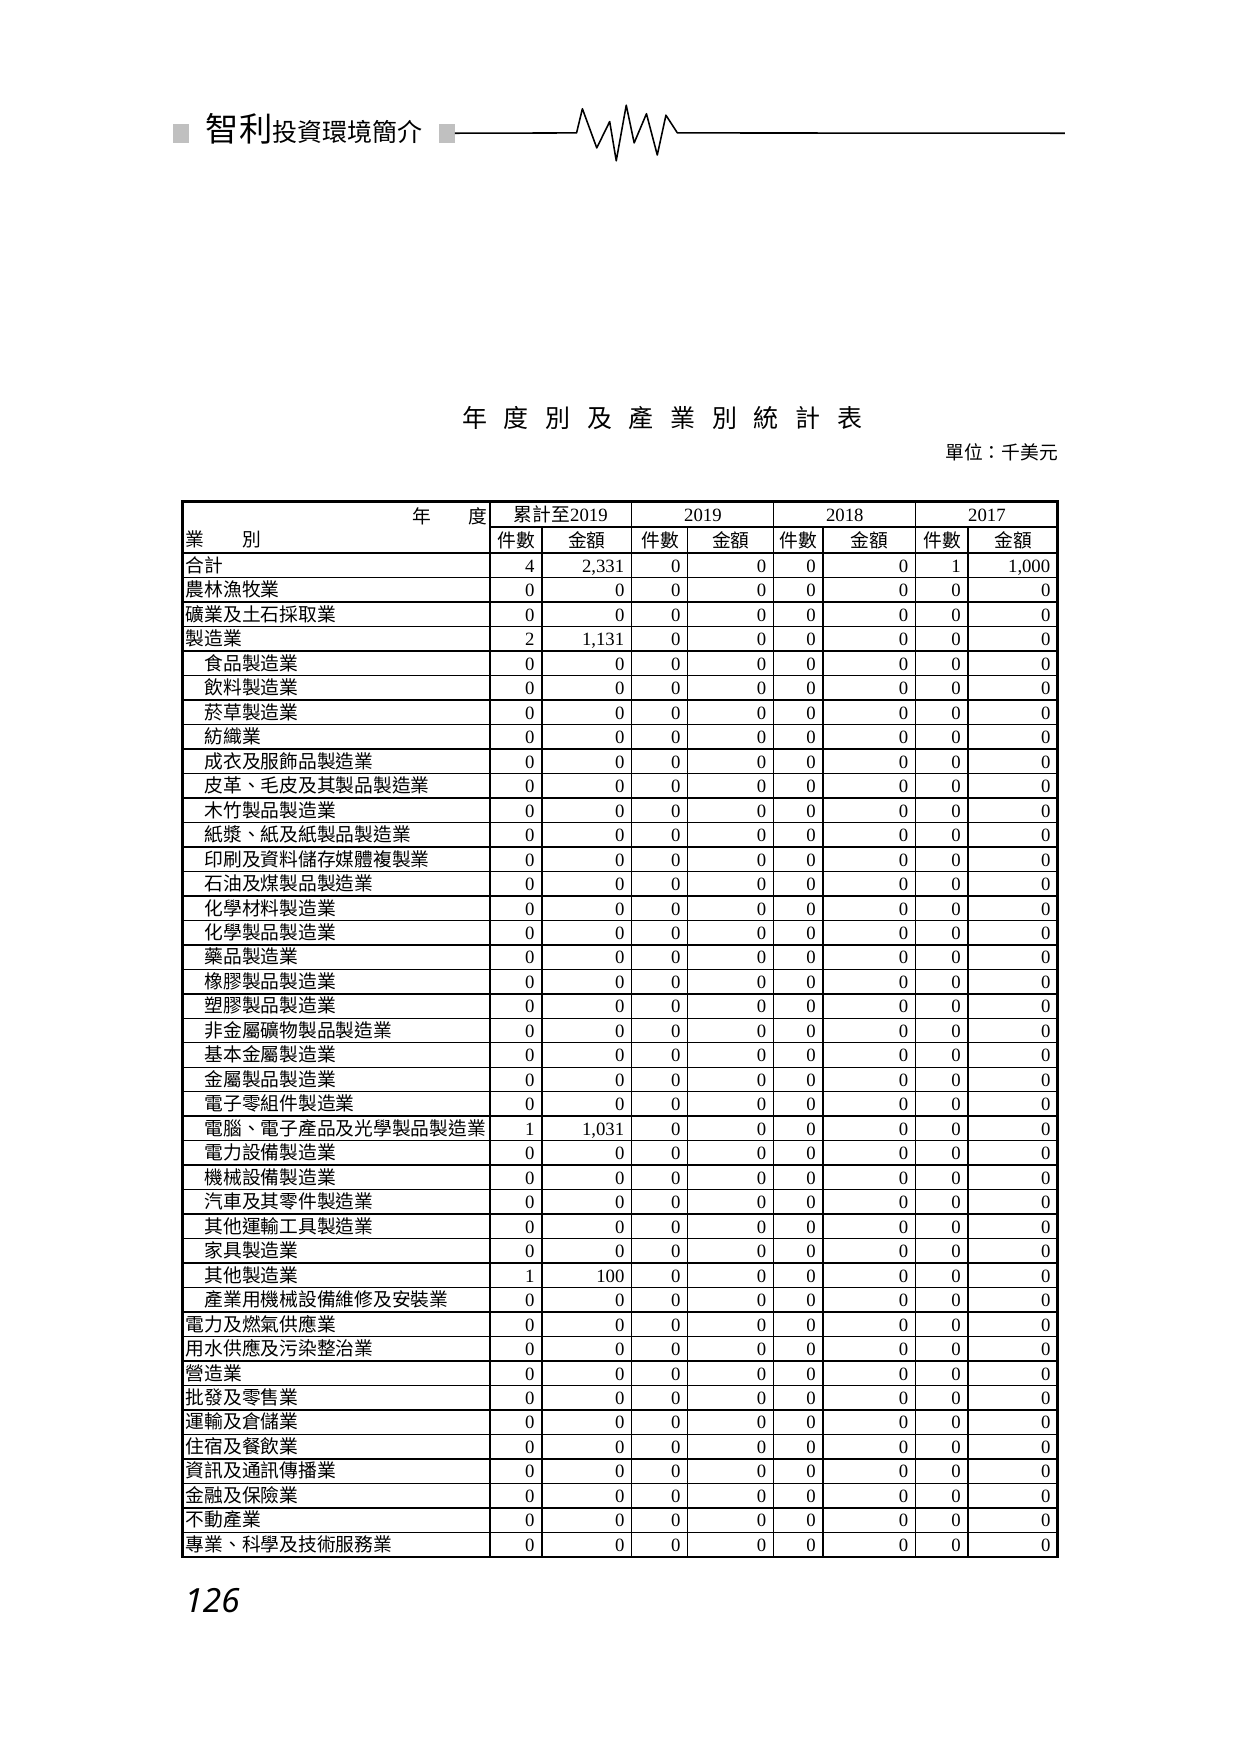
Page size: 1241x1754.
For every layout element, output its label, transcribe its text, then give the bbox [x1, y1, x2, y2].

table_cell 0 [824, 897, 915, 919]
table_cell 0 [969, 823, 1056, 846]
table_cell 飲料製造業 [184, 676, 489, 699]
table_cell 0 [491, 725, 541, 748]
table_cell 其他製造業 [184, 1264, 489, 1287]
table_cell 1 [491, 1117, 541, 1140]
table_cell 0 [824, 603, 915, 626]
table_cell 菸草製造業 [184, 701, 489, 724]
table_cell 0 [969, 1068, 1056, 1091]
text 年度別及產業別統計表 [183, 375, 1058, 438]
table_cell 0 [688, 921, 773, 944]
table_cell 0 [632, 1068, 687, 1091]
table_cell 0 [632, 1239, 687, 1262]
table_cell 營造業 [184, 1362, 489, 1384]
table_cell 0 [774, 1460, 822, 1482]
table_cell 0 [688, 1386, 773, 1409]
table_cell 0 [824, 652, 915, 675]
table_cell 0 [774, 578, 822, 601]
table_cell 0 [969, 725, 1056, 748]
table_cell 0 [774, 1288, 822, 1311]
table_cell 0 [543, 1484, 631, 1507]
table_cell 0 [774, 627, 822, 650]
table_cell 0 [632, 1484, 687, 1507]
table_cell 0 [969, 921, 1056, 944]
table_cell 金額 [969, 528, 1056, 552]
table_cell 0 [824, 1533, 915, 1556]
table_cell 1,031 [543, 1117, 631, 1140]
table_cell 0 [688, 1533, 773, 1556]
table_cell 0 [916, 1141, 967, 1164]
table_cell 電力及燃氣供應業 [184, 1313, 489, 1336]
table_cell 0 [632, 578, 687, 601]
table_cell 0 [543, 799, 631, 822]
table_cell 農林漁牧業 [184, 578, 489, 601]
table_cell 0 [824, 1460, 915, 1482]
table_cell 0 [824, 725, 915, 748]
table_cell 0 [688, 1288, 773, 1311]
table_cell 0 [824, 799, 915, 822]
table_cell 0 [632, 1215, 687, 1238]
table_cell 0 [632, 1460, 687, 1482]
table_cell 金融及保險業 [184, 1484, 489, 1507]
table_cell 0 [916, 652, 967, 675]
table_cell 0 [969, 1386, 1056, 1409]
table_cell 0 [632, 995, 687, 1017]
table_cell 0 [632, 1043, 687, 1066]
table_cell 0 [824, 872, 915, 895]
table_cell 0 [491, 848, 541, 871]
table_cell 0 [824, 1264, 915, 1287]
table_cell 成衣及服飾品製造業 [184, 750, 489, 773]
table_cell 件數 [491, 528, 541, 552]
table_cell 金額 [688, 528, 773, 552]
table_cell 0 [916, 1092, 967, 1115]
table_cell 0 [491, 897, 541, 919]
table_cell 0 [824, 921, 915, 944]
table_cell 0 [969, 1288, 1056, 1311]
table_cell 0 [688, 1092, 773, 1115]
table_cell 皮革、毛皮及其製品製造業 [184, 774, 489, 797]
table_cell 0 [632, 872, 687, 895]
table_cell 0 [688, 1239, 773, 1262]
table_cell 0 [491, 1411, 541, 1433]
table_cell 0 [491, 1533, 541, 1556]
table_cell 0 [688, 1484, 773, 1507]
table_cell 木竹製品製造業 [184, 799, 489, 822]
table_cell 0 [491, 1460, 541, 1482]
table_cell 0 [688, 750, 773, 773]
table_cell 0 [824, 1509, 915, 1531]
table_cell 0 [916, 1386, 967, 1409]
table_cell 0 [916, 578, 967, 601]
table_cell 0 [916, 1068, 967, 1091]
table_cell 0 [632, 1533, 687, 1556]
table_cell 家具製造業 [184, 1239, 489, 1262]
table_cell 0 [543, 1411, 631, 1433]
table_cell 住宿及餐飲業 [184, 1435, 489, 1458]
table_cell 0 [916, 774, 967, 797]
table_cell 0 [916, 1509, 967, 1531]
table_cell 礦業及土石採取業 [184, 603, 489, 626]
table_cell 石油及煤製品製造業 [184, 872, 489, 895]
table_cell 0 [688, 995, 773, 1017]
table_cell 化學材料製造業 [184, 897, 489, 919]
table_cell 0 [969, 1435, 1056, 1458]
table_cell 0 [916, 1215, 967, 1238]
table_cell 0 [632, 725, 687, 748]
text 單位：千美元 [183, 438, 1058, 465]
table_cell 0 [543, 1043, 631, 1066]
table_header 2017 [916, 503, 1056, 526]
table_cell 0 [543, 1215, 631, 1238]
table_cell 0 [824, 1484, 915, 1507]
table_cell 0 [688, 701, 773, 724]
table_cell 0 [632, 799, 687, 822]
table_cell 0 [916, 627, 967, 650]
table_cell 0 [632, 1019, 687, 1042]
table_cell 0 [491, 970, 541, 993]
table_cell 用水供應及污染整治業 [184, 1337, 489, 1360]
table_cell 0 [774, 1141, 822, 1164]
table_cell 0 [543, 848, 631, 871]
table_cell 0 [969, 1533, 1056, 1556]
table_cell 0 [688, 1166, 773, 1189]
table_cell 0 [543, 995, 631, 1017]
table_cell 0 [543, 946, 631, 968]
table_cell 0 [774, 1068, 822, 1091]
table_cell 0 [774, 725, 822, 748]
table_cell 0 [632, 970, 687, 993]
table_cell 0 [969, 1509, 1056, 1531]
table_cell 0 [774, 1484, 822, 1507]
table_cell 0 [774, 921, 822, 944]
table_cell 0 [916, 799, 967, 822]
table_cell 0 [824, 1092, 915, 1115]
table_cell 0 [916, 1166, 967, 1189]
table_cell 0 [491, 921, 541, 944]
table_cell 0 [969, 774, 1056, 797]
table_cell 0 [491, 1362, 541, 1384]
table_cell 0 [491, 1068, 541, 1091]
table_cell 0 [632, 1509, 687, 1531]
table_cell 0 [774, 799, 822, 822]
table_cell 0 [774, 1386, 822, 1409]
table_cell 0 [491, 676, 541, 699]
table_cell 0 [491, 872, 541, 895]
table_cell 0 [969, 1460, 1056, 1482]
table_cell 合計 [184, 554, 489, 577]
table_cell 專業、科學及技術服務業 [184, 1533, 489, 1556]
table_cell 0 [491, 1190, 541, 1213]
table_cell 資訊及通訊傳播業 [184, 1460, 489, 1482]
table_cell 0 [688, 946, 773, 968]
table_cell 0 [543, 1288, 631, 1311]
table_cell 非金屬礦物製品製造業 [184, 1019, 489, 1042]
table_cell 0 [543, 823, 631, 846]
table_cell 0 [774, 701, 822, 724]
table_cell 0 [969, 872, 1056, 895]
table_cell 0 [632, 1166, 687, 1189]
table_cell 0 [543, 652, 631, 675]
table_cell 運輸及倉儲業 [184, 1411, 489, 1433]
table_cell 0 [688, 970, 773, 993]
table_cell 0 [543, 872, 631, 895]
table_cell 0 [543, 921, 631, 944]
table_cell 0 [824, 1337, 915, 1360]
table_cell 0 [774, 1239, 822, 1262]
table_cell 0 [688, 1509, 773, 1531]
table_cell 0 [543, 774, 631, 797]
table_cell 0 [916, 725, 967, 748]
table_cell 0 [916, 1019, 967, 1042]
table_cell 0 [916, 921, 967, 944]
table_cell 0 [688, 1068, 773, 1091]
table_cell 0 [916, 1337, 967, 1360]
table_cell 印刷及資料儲存媒體複製業 [184, 848, 489, 871]
table_cell 0 [491, 701, 541, 724]
table_cell 0 [688, 578, 773, 601]
table_cell 0 [774, 1215, 822, 1238]
table_cell 0 [774, 1533, 822, 1556]
table_cell 2 [491, 627, 541, 650]
table_cell 0 [824, 1288, 915, 1311]
table_cell 1 [491, 1264, 541, 1287]
table_cell 0 [824, 750, 915, 773]
table_cell 件數 [774, 528, 822, 552]
table_cell 0 [969, 1166, 1056, 1189]
table_cell 0 [969, 627, 1056, 650]
table_cell 件數 [632, 528, 687, 552]
table_cell 0 [688, 1460, 773, 1482]
table_cell 0 [824, 1386, 915, 1409]
table_cell 0 [969, 578, 1056, 601]
table_cell 0 [916, 701, 967, 724]
table_cell 0 [491, 1092, 541, 1115]
table_cell 0 [824, 1117, 915, 1140]
table_cell 0 [824, 1313, 915, 1336]
table_cell 0 [543, 897, 631, 919]
table_cell 0 [824, 578, 915, 601]
table_cell 0 [632, 921, 687, 944]
table_cell 0 [774, 872, 822, 895]
table_cell 0 [632, 1264, 687, 1287]
table_cell 0 [491, 750, 541, 773]
table_cell 食品製造業 [184, 652, 489, 675]
table_cell 金額 [824, 528, 915, 552]
table_cell 0 [774, 774, 822, 797]
table_cell 0 [774, 1043, 822, 1066]
table_cell 0 [774, 1117, 822, 1140]
table_cell 0 [688, 774, 773, 797]
table_cell 0 [632, 1362, 687, 1384]
table_cell 不動產業 [184, 1509, 489, 1531]
table_cell 0 [824, 946, 915, 968]
table_cell 0 [632, 603, 687, 626]
table_cell 0 [774, 1190, 822, 1213]
table_cell 0 [969, 1141, 1056, 1164]
table_cell 0 [774, 1411, 822, 1433]
table_cell 0 [969, 1043, 1056, 1066]
table_cell 金額 [543, 528, 631, 552]
table_cell 0 [774, 823, 822, 846]
table_cell 0 [916, 603, 967, 626]
table_cell 1 [916, 554, 967, 577]
table_cell 0 [969, 652, 1056, 675]
table_cell 橡膠製品製造業 [184, 970, 489, 993]
table_cell 0 [969, 676, 1056, 699]
table_cell 0 [824, 1190, 915, 1213]
table_cell 1,131 [543, 627, 631, 650]
table_cell 0 [969, 946, 1056, 968]
table_cell 0 [916, 1411, 967, 1433]
table_cell 0 [824, 1043, 915, 1066]
table_cell 0 [916, 1264, 967, 1287]
table_cell 0 [969, 1362, 1056, 1384]
table_cell 0 [543, 1141, 631, 1164]
table_cell 0 [543, 1386, 631, 1409]
table_cell 0 [632, 627, 687, 650]
table_cell 0 [688, 554, 773, 577]
table_header 2019 [632, 503, 773, 526]
table_cell 紙漿、紙及紙製品製造業 [184, 823, 489, 846]
table_cell 0 [491, 1435, 541, 1458]
table_cell 產業用機械設備維修及安裝業 [184, 1288, 489, 1311]
table_cell 0 [969, 799, 1056, 822]
table_cell 0 [774, 848, 822, 871]
table_cell 0 [632, 701, 687, 724]
table_cell 0 [632, 1411, 687, 1433]
table_cell 0 [916, 1190, 967, 1213]
table_cell 0 [632, 1190, 687, 1213]
table_cell 0 [916, 1484, 967, 1507]
table_cell 0 [688, 1117, 773, 1140]
table_cell 0 [491, 652, 541, 675]
table_cell 0 [824, 554, 915, 577]
table_cell 0 [774, 1362, 822, 1384]
table_cell 其他運輸工具製造業 [184, 1215, 489, 1238]
table_cell 0 [688, 1337, 773, 1360]
table_cell 0 [916, 970, 967, 993]
table_cell 0 [688, 1043, 773, 1066]
table_cell 0 [916, 1043, 967, 1066]
table_cell 0 [688, 897, 773, 919]
table_cell 0 [916, 848, 967, 871]
table_cell 0 [632, 823, 687, 846]
table_cell 0 [774, 1264, 822, 1287]
table_header 年 度 業 別 [184, 503, 489, 552]
table_cell 0 [824, 676, 915, 699]
table_cell 0 [491, 603, 541, 626]
table_cell 0 [969, 1239, 1056, 1262]
table_cell 0 [916, 995, 967, 1017]
table_cell 基本金屬製造業 [184, 1043, 489, 1066]
table_cell 0 [774, 554, 822, 577]
table_cell 0 [543, 1068, 631, 1091]
table_cell 汽車及其零件製造業 [184, 1190, 489, 1213]
table_cell 0 [688, 848, 773, 871]
table_cell 0 [824, 627, 915, 650]
table_cell 0 [774, 897, 822, 919]
table_cell 0 [543, 1362, 631, 1384]
table_cell 0 [632, 1117, 687, 1140]
table_cell 0 [824, 848, 915, 871]
table_cell 0 [688, 1411, 773, 1433]
table_cell 0 [491, 946, 541, 968]
table_cell 0 [543, 1190, 631, 1213]
table_cell 化學製品製造業 [184, 921, 489, 944]
table_cell 0 [824, 1215, 915, 1238]
table_cell 0 [969, 1411, 1056, 1433]
table_cell 塑膠製品製造業 [184, 995, 489, 1017]
table_cell 0 [969, 848, 1056, 871]
table_cell 0 [774, 603, 822, 626]
table_cell 0 [491, 1386, 541, 1409]
table_cell 0 [632, 1386, 687, 1409]
table_cell 0 [491, 823, 541, 846]
table_cell 0 [824, 1411, 915, 1433]
table_cell 0 [969, 1190, 1056, 1213]
table_cell 0 [491, 995, 541, 1017]
table_cell 0 [688, 603, 773, 626]
table_cell 0 [916, 897, 967, 919]
table_cell 0 [688, 1215, 773, 1238]
table_cell 2,331 [543, 554, 631, 577]
table_cell 0 [491, 1239, 541, 1262]
table_cell 藥品製造業 [184, 946, 489, 968]
table_cell 0 [774, 995, 822, 1017]
table_cell 100 [543, 1264, 631, 1287]
table_cell 0 [916, 823, 967, 846]
table_cell 0 [632, 1435, 687, 1458]
table_cell 1,000 [969, 554, 1056, 577]
table_cell 0 [774, 652, 822, 675]
table_cell 0 [688, 872, 773, 895]
table_cell 批發及零售業 [184, 1386, 489, 1409]
table_cell 0 [774, 1092, 822, 1115]
table_cell 0 [491, 1141, 541, 1164]
table_cell 0 [969, 701, 1056, 724]
table_cell 0 [969, 1215, 1056, 1238]
table_cell 0 [969, 1337, 1056, 1360]
table_cell 0 [824, 701, 915, 724]
table_cell 0 [491, 1337, 541, 1360]
table_cell 0 [632, 848, 687, 871]
table_cell 0 [916, 1460, 967, 1482]
table_cell 0 [688, 1435, 773, 1458]
table_cell 電腦、電子產品及光學製品製造業 [184, 1117, 489, 1140]
table_cell 金屬製品製造業 [184, 1068, 489, 1091]
table_cell 0 [824, 970, 915, 993]
table_cell 0 [543, 1239, 631, 1262]
table_cell 0 [824, 1068, 915, 1091]
table_cell 0 [491, 1215, 541, 1238]
table_cell 0 [491, 1288, 541, 1311]
table_cell 製造業 [184, 627, 489, 650]
table_cell 0 [688, 1264, 773, 1287]
table_cell 0 [688, 1019, 773, 1042]
table_cell 0 [824, 1435, 915, 1458]
table_cell 0 [543, 1313, 631, 1336]
table_cell 0 [632, 1313, 687, 1336]
table_cell 0 [543, 1460, 631, 1482]
table_cell 0 [916, 1362, 967, 1384]
table_cell 0 [491, 774, 541, 797]
table_cell 機械設備製造業 [184, 1166, 489, 1189]
table_cell 0 [543, 676, 631, 699]
table_cell 0 [969, 1313, 1056, 1336]
table_cell 0 [916, 946, 967, 968]
table_cell 0 [543, 725, 631, 748]
table_cell 0 [632, 1337, 687, 1360]
table_cell 0 [969, 897, 1056, 919]
table_cell 0 [824, 1166, 915, 1189]
table_cell 0 [774, 1337, 822, 1360]
table_cell 0 [916, 676, 967, 699]
table_cell 0 [491, 1484, 541, 1507]
table_cell 電力設備製造業 [184, 1141, 489, 1164]
table_cell 0 [632, 1288, 687, 1311]
table_cell 0 [632, 652, 687, 675]
table_cell 0 [543, 1533, 631, 1556]
table_cell 0 [543, 701, 631, 724]
table_cell 0 [688, 799, 773, 822]
table_cell 0 [916, 1117, 967, 1140]
table_cell 0 [774, 1019, 822, 1042]
table_cell 0 [543, 1092, 631, 1115]
table_cell 0 [688, 652, 773, 675]
table_cell 0 [543, 1509, 631, 1531]
table_cell 0 [774, 970, 822, 993]
table_cell 0 [632, 774, 687, 797]
table_cell 0 [774, 1509, 822, 1531]
table_cell 0 [491, 578, 541, 601]
table_cell 0 [824, 1141, 915, 1164]
table_cell 0 [969, 970, 1056, 993]
table_cell 0 [969, 1019, 1056, 1042]
table_cell 0 [688, 823, 773, 846]
table_cell 0 [969, 1264, 1056, 1287]
table_cell 0 [632, 897, 687, 919]
table_cell 0 [916, 750, 967, 773]
table_header 累計至2019 [491, 503, 631, 526]
table_cell 0 [969, 1117, 1056, 1140]
table_cell 0 [774, 750, 822, 773]
table_cell 0 [916, 1239, 967, 1262]
table_cell 0 [916, 1313, 967, 1336]
table_cell 0 [824, 1362, 915, 1384]
table_cell 0 [543, 578, 631, 601]
table_cell 0 [969, 1484, 1056, 1507]
table_cell 0 [824, 823, 915, 846]
table_cell 0 [916, 1288, 967, 1311]
table_cell 0 [969, 603, 1056, 626]
table_cell 0 [916, 1533, 967, 1556]
table_header 2018 [774, 503, 915, 526]
table_cell 0 [543, 750, 631, 773]
table_cell 0 [632, 1092, 687, 1115]
table_cell 0 [491, 1043, 541, 1066]
table_cell 0 [632, 554, 687, 577]
table_cell 0 [969, 1092, 1056, 1115]
table_cell 電子零組件製造業 [184, 1092, 489, 1115]
table_cell 0 [491, 1313, 541, 1336]
table_cell 0 [543, 1166, 631, 1189]
table_cell 0 [774, 1313, 822, 1336]
table_cell 0 [774, 676, 822, 699]
table_cell 0 [632, 1141, 687, 1164]
table_cell 0 [824, 1239, 915, 1262]
table_cell 0 [824, 774, 915, 797]
table_cell 0 [543, 1435, 631, 1458]
table_cell 0 [916, 872, 967, 895]
table_cell 0 [774, 1435, 822, 1458]
table_cell 0 [632, 946, 687, 968]
table_cell 0 [688, 725, 773, 748]
table_cell 0 [969, 995, 1056, 1017]
table_cell 紡織業 [184, 725, 489, 748]
table_cell 0 [688, 1313, 773, 1336]
table_cell 0 [916, 1435, 967, 1458]
table_cell 0 [688, 676, 773, 699]
table_cell 0 [688, 1141, 773, 1164]
table_cell 0 [543, 1337, 631, 1360]
table_cell 0 [688, 627, 773, 650]
table_cell 0 [491, 1166, 541, 1189]
table_cell 0 [543, 1019, 631, 1042]
table_cell 件數 [916, 528, 967, 552]
table_cell 4 [491, 554, 541, 577]
table_cell 0 [491, 1019, 541, 1042]
table_cell 0 [491, 799, 541, 822]
table_cell 0 [688, 1362, 773, 1384]
table_cell 0 [688, 1190, 773, 1213]
table_cell 0 [824, 1019, 915, 1042]
table_cell 0 [774, 946, 822, 968]
table_cell 0 [491, 1509, 541, 1531]
table_cell 0 [969, 750, 1056, 773]
table_cell 0 [774, 1166, 822, 1189]
table_cell 0 [632, 750, 687, 773]
table_cell 0 [824, 995, 915, 1017]
table_cell 0 [632, 676, 687, 699]
table_cell 0 [543, 970, 631, 993]
table_cell 0 [543, 603, 631, 626]
